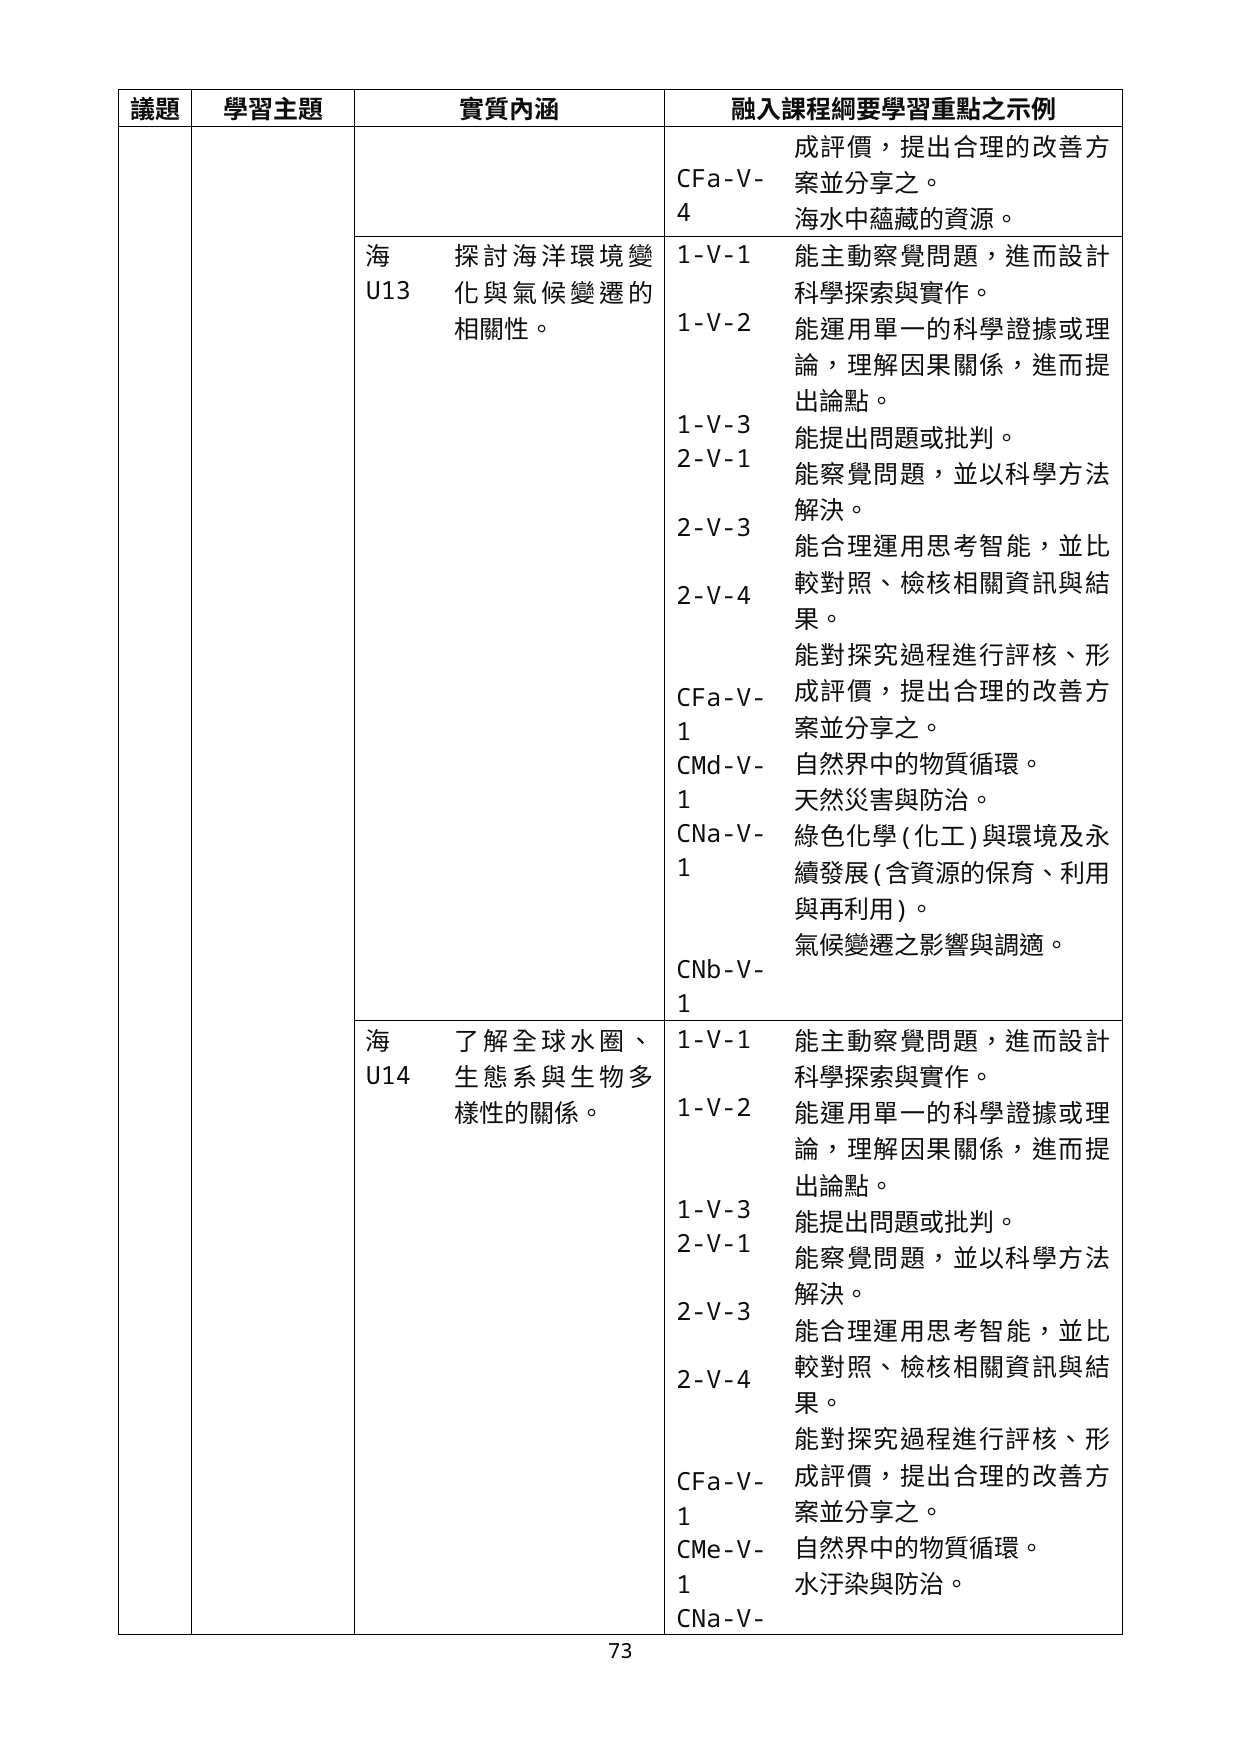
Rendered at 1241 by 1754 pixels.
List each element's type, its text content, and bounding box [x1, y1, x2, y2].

table_cell [443, 127, 664, 236]
table_header 議題 [119, 90, 191, 126]
table_cell [192, 127, 354, 1634]
table_header 實質內涵 [355, 90, 664, 126]
table_cell 能主動察覺問題，進而設計科學探索與實作。 能運用單一的科學證據或理論，理解因果關係，進而提出論點。 能提出問題或批判。 能察覺問題，並以科學方法解決。 能合理運用思考智能，並比較對照、檢核相關資訊與結果。 能對探究過程進行評核、形成評價，提出合理的改善方案並分享之。 自然界中的物質循環。 天然災害與防治。 綠色化學(化工)與環境及永續發展(含資源的保育、利用與再利用)。 氣候變遷之影響與調適。 [783, 237, 1122, 1020]
table_cell 成評價，提出合理的改善方案並分享之。 海水中蘊藏的資源。 [783, 127, 1122, 236]
table_header 學習主題 [192, 90, 354, 126]
table_cell [119, 127, 191, 1634]
table_cell 能主動察覺問題，進而設計科學探索與實作。 能運用單一的科學證據或理論，理解因果關係，進而提出論點。 能提出問題或批判。 能察覺問題，並以科學方法解決。 能合理運用思考智能，並比較對照、檢核相關資訊與結果。 能對探究過程進行評核、形成評價，提出合理的改善方案並分享之。 自然界中的物質循環。 水汙染與防治。 [783, 1021, 1122, 1634]
table_cell [355, 127, 443, 236]
table_cell 1-V-1 1-V-2 1-V-3 2-V-1 2-V-3 2-V-4 CFa-V-1 CMd-V-1 CNa-V-1 CNb-V-1 [665, 237, 783, 1020]
table_cell 探討海洋環境變化與氣候變遷的相關性。 [443, 237, 664, 1020]
table_cell 1-V-1 1-V-2 1-V-3 2-V-1 2-V-3 2-V-4 CFa-V-1 CMe-V-1 CNa-V- [665, 1021, 783, 1634]
table_header 融入課程綱要學習重點之示例 [665, 90, 1122, 126]
table_cell 海U13 [355, 237, 443, 1020]
table_cell 海U14 [355, 1021, 443, 1634]
table_cell 了解全球水圈、生態系與生物多樣性的關係。 [443, 1021, 664, 1634]
table_cell CFa-V-4 [665, 127, 783, 236]
